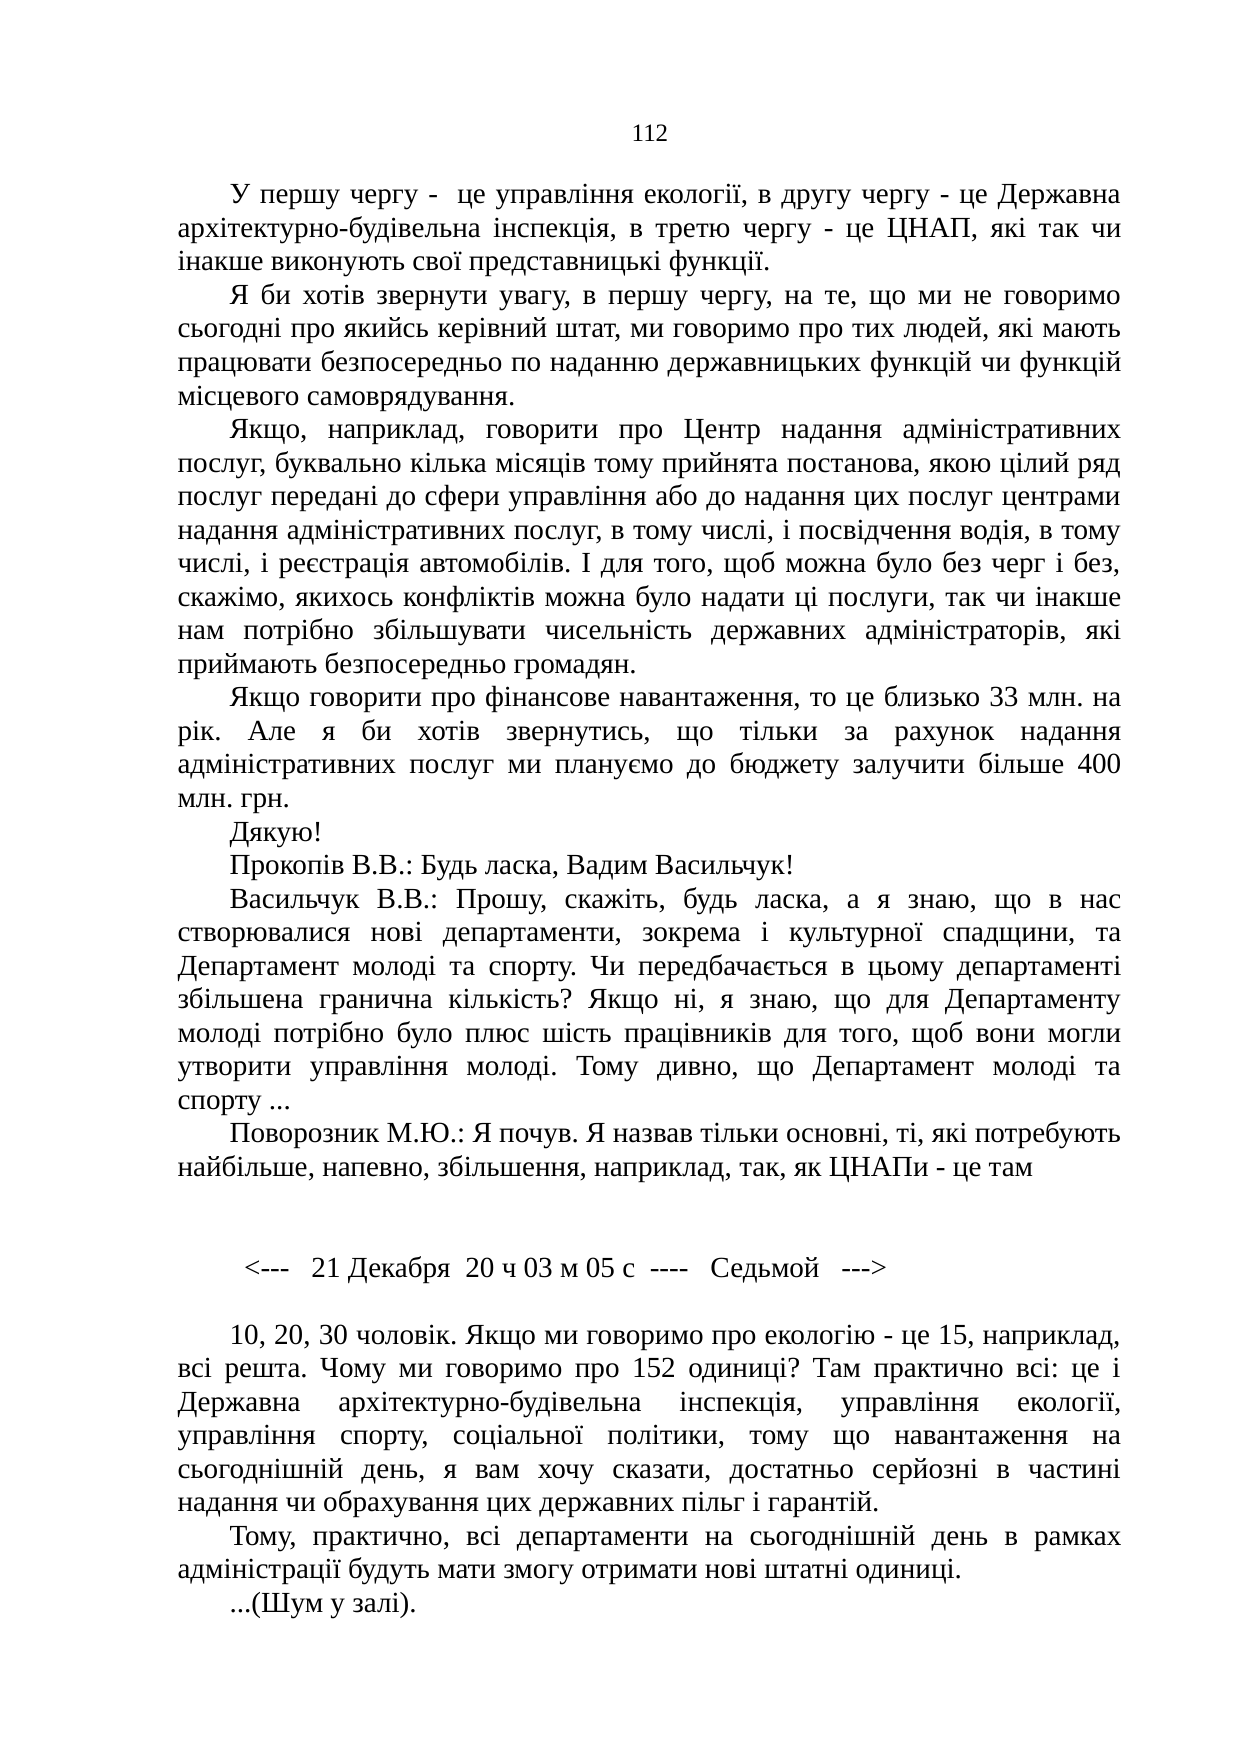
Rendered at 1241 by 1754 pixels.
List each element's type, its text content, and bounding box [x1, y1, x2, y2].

text Дякую! [177, 814, 1122, 847]
text Поворозник М.Ю.: Я почув. Я назвав тільки основні, ті, які потребують найбільше, напевно, збільшення, наприклад, так, як ЦНАПи - це там [177, 1116, 1122, 1183]
text У першу чергу - це управління екології, в другу чергу - це Державна архітектурно-будівельна інспекція, в третю чергу - це ЦНАП, які так чи інакше виконують свої представницькі функції. [177, 176, 1122, 277]
text Якщо говорити про фінансове навантаження, то це близько 33 млн. на рік. Але я би хотів звернутись, що тільки за рахунок надання адміністративних послуг ми плануємо до бюджету залучити більше 400 млн. грн. [177, 679, 1122, 814]
text ...(Шум у залі). [177, 1585, 1122, 1619]
text Прокопів В.В.: Будь ласка, Вадим Васильчук! [177, 847, 1122, 881]
text Васильчук В.В.: Прошу, скажіть, будь ласка, а я знаю, що в нас створювалися нові департаменти, зокрема і культурної спадщини, та Департамент молоді та спорту. Чи передбачається в цьому департаменті збільшена гранична кількість? Якщо ні, я знаю, що для Департаменту молоді потрібно було плюс шість працівників для того, щоб вони могли утворити управління молоді. Тому дивно, що Департамент молоді та спорту ... [177, 881, 1122, 1116]
text Тому, практично, всі департаменти на сьогоднішній день в рамках адміністрації будуть мати змогу отримати нові штатні одиниці. [177, 1518, 1122, 1585]
text <--- 21 Декабря 20 ч 03 м 05 с ---- Седьмой ---> [177, 1250, 1122, 1283]
text 10, 20, 30 чоловік. Якщо ми говоримо про екологію - це 15, наприклад, всі решта. Чому ми говоримо про 152 одиниці? Там практично всі: це і Державна архітектурно-будівельна інспекція, управління екології, управління спорту, соціальної політики, тому що навантаження на сьогоднішній день, я вам хочу сказати, достатньо серйозні в частині надання чи обрахування цих державних пільг і гарантій. [177, 1317, 1122, 1518]
text Якщо, наприклад, говорити про Центр надання адміністративних послуг, буквально кілька місяців тому прийнята постанова, якою цілий ряд послуг передані до сфери управління або до надання цих послуг центрами надання адміністративних послуг, в тому числі, і посвідчення водія, в тому числі, і реєстрація автомобілів. І для того, щоб можна було без черг і без, скажімо, якихось конфліктів можна було надати ці послуги, так чи інакше нам потрібно збільшувати чисельність державних адміністраторів, які приймають безпосередньо громадян. [177, 411, 1122, 679]
text Я би хотів звернути увагу, в першу чергу, на те, що ми не говоримо сьогодні про якийсь керівний штат, ми говоримо про тих людей, які мають працювати безпосередньо по наданню державницьких функцій чи функцій місцевого самоврядування. [177, 277, 1122, 411]
